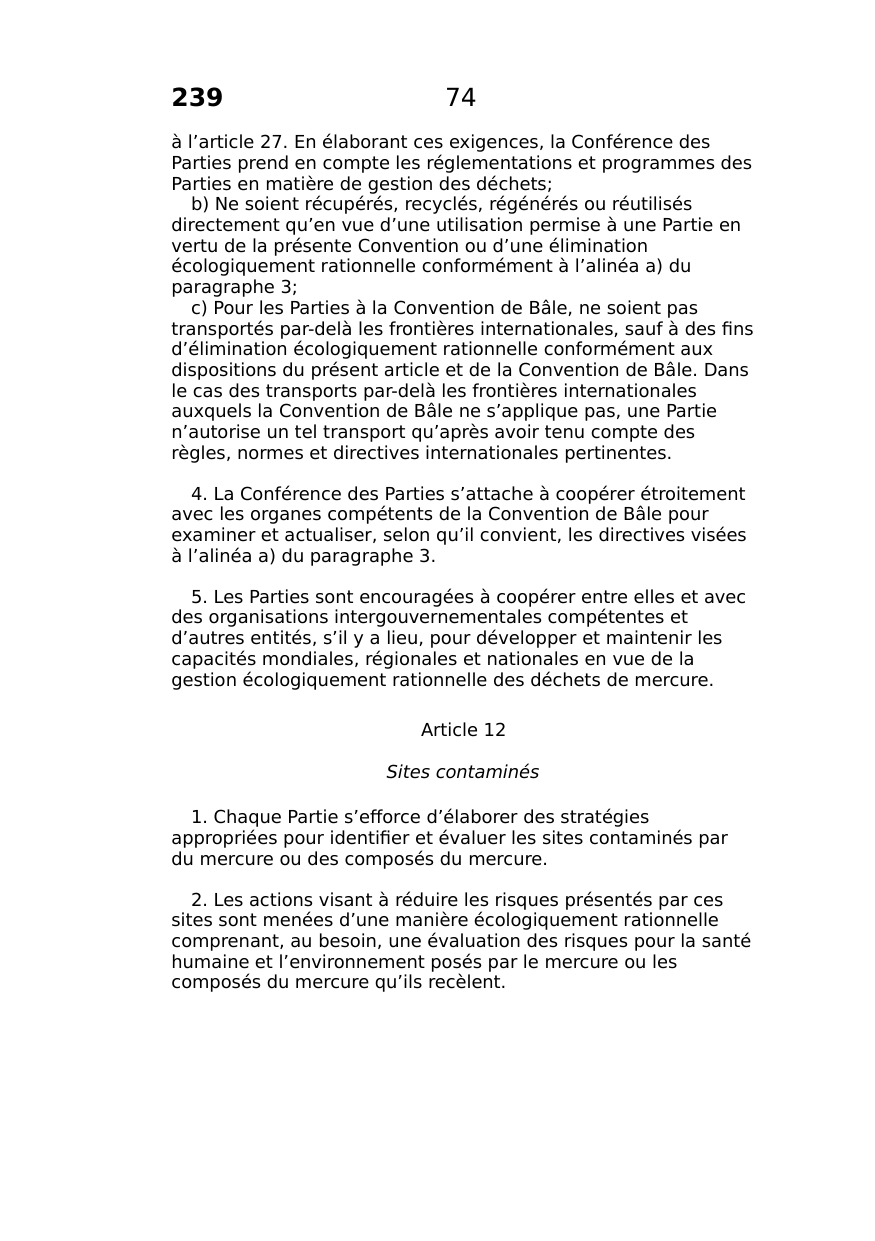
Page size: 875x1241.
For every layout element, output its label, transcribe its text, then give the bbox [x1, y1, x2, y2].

text 4. La Conférence des Parties s’attache à coopérer étroitement avec les organes compétents de la Convention de Bâle pour examiner et actualiser, selon qu’il convient, les directives visées à l’alinéa a) du paragraphe 3. [171, 483, 756, 566]
text b) Ne soient récupérés, recyclés, régénérés ou réutilisés directement qu’en vue d’une utilisation permise à une Partie en vertu de la présente Convention ou d’une élimination écologiquement rationnelle conformément à l’alinéa a) du paragraphe 3; [171, 194, 756, 298]
text 5. Les Parties sont encouragées à coopérer entre elles et avec des organisations intergouvernementales compétentes et d’autres entités, s’il y a lieu, pour développer et maintenir les capacités mondiales, régionales et nationales en vue de la gestion écologiquement rationnelle des déchets de mercure. [171, 586, 756, 690]
text c) Pour les Parties à la Convention de Bâle, ne soient pas transportés par-delà les frontières internationales, sauf à des fins d’élimination écologiquement rationnelle conformément aux dispositions du présent article et de la Convention de Bâle. Dans le cas des transports par-delà les frontières internationales auxquels la Convention de Bâle ne s’applique pas, une Partie n’autorise un tel transport qu’après avoir tenu compte des règles, normes et directives internationales pertinentes. [171, 298, 756, 463]
text 1. Chaque Partie s’efforce d’élaborer des stratégies appropriées pour identifier et évaluer les sites contaminés par du mercure ou des composés du mercure. [171, 807, 756, 869]
subtitle Article 12 Sites contaminés [171, 720, 756, 782]
text à l’article 27. En élaborant ces exigences, la Conférence des Parties prend en compte les réglementations et programmes des Parties en matière de gestion des déchets; [171, 132, 756, 194]
text 2. Les actions visant à réduire les risques présentés par ces sites sont menées d’une manière écologiquement rationnelle comprenant, au besoin, une évaluation des risques pour la santé humaine et l’environnement posés par le mercure ou les composés du mercure qu’ils recèlent. [171, 889, 756, 993]
